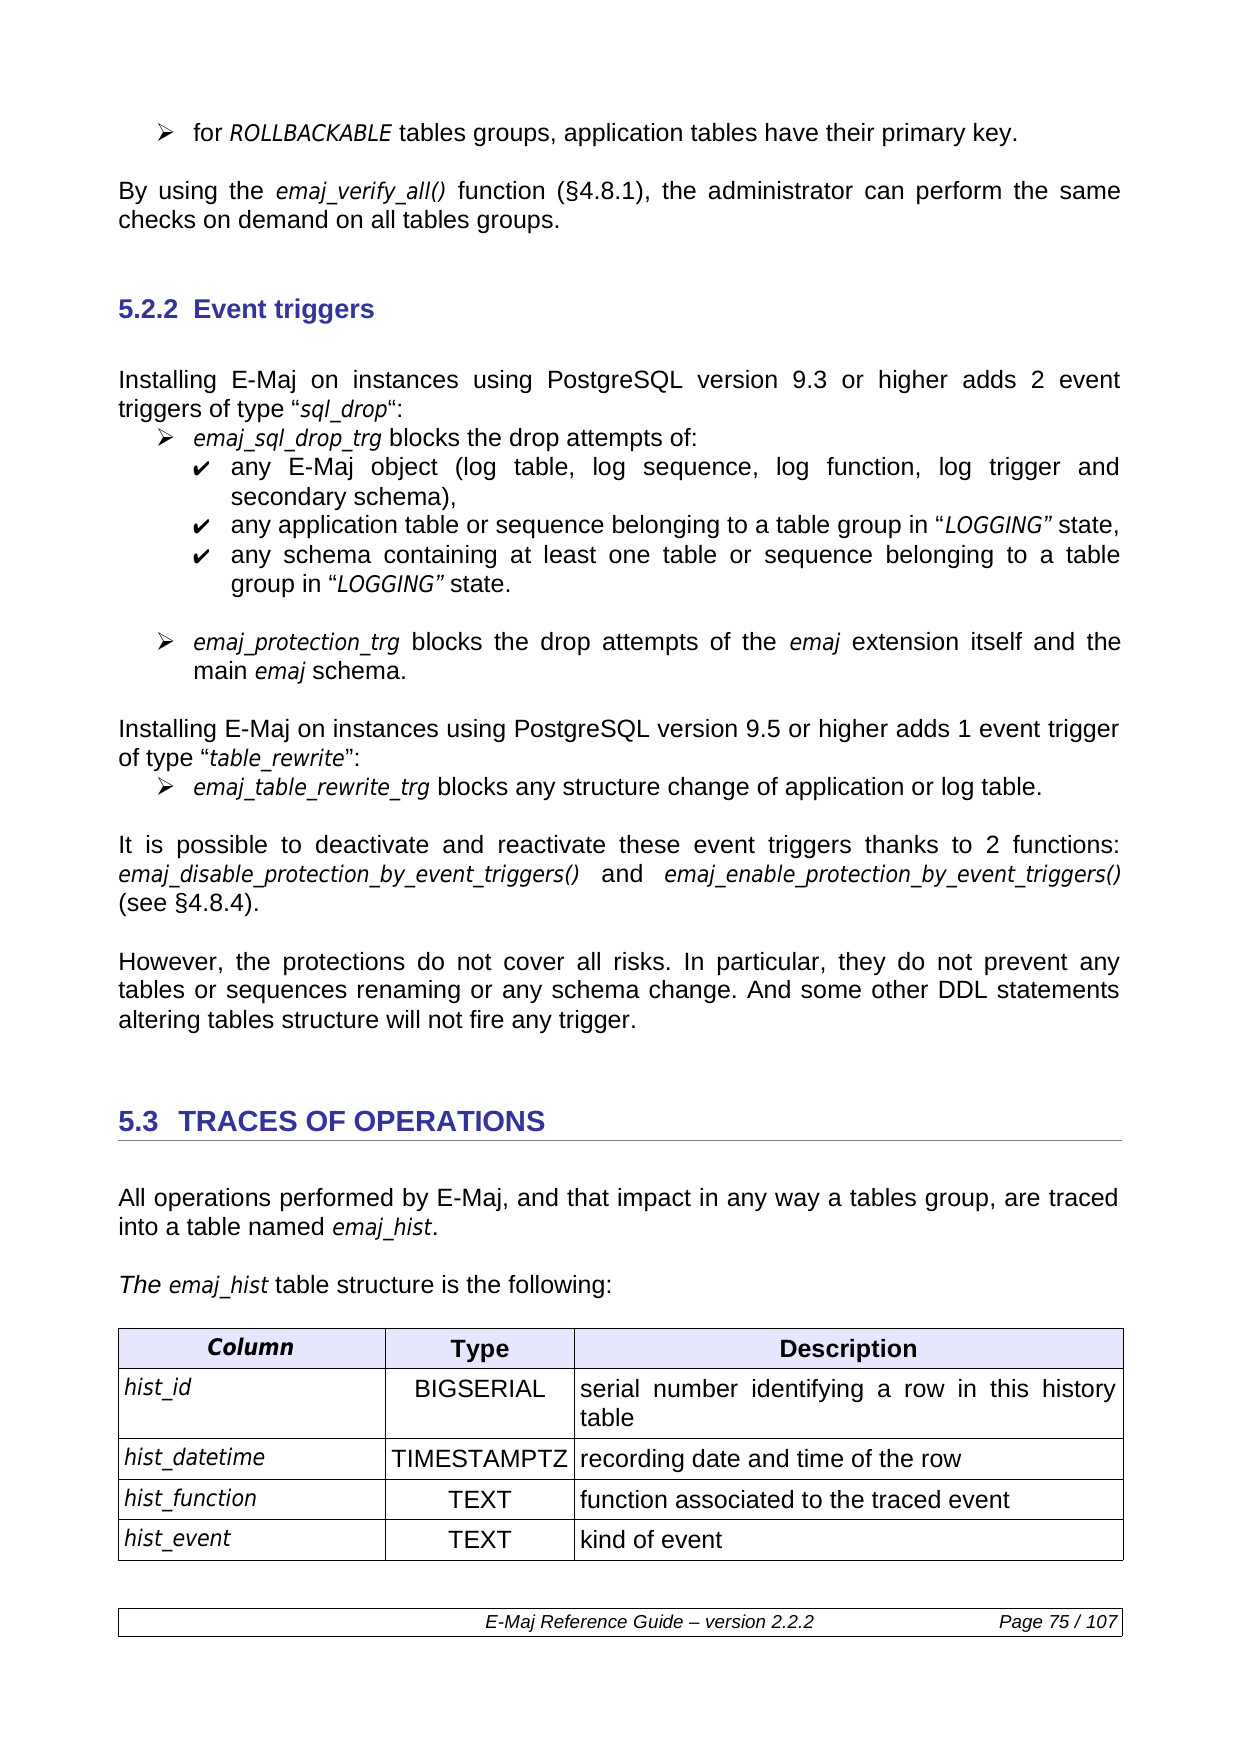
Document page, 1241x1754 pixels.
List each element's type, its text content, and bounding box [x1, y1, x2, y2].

list any schema containing at least one table or sequence belonging to a table group in “LOGGING” state. [193, 539, 1122, 598]
subtitle Event triggers [118, 292, 1122, 323]
list emaj_sql_drop_trg blocks the drop attempts of: [156, 423, 1122, 452]
table_cell function associated to the traced event [575, 1480, 1123, 1519]
text Installing E-Maj on instances using PostgreSQL version 9.5 or higher adds 1 event trigger of type “table_rewrite”: [118, 714, 1122, 772]
table_header Column [119, 1329, 385, 1368]
text Installing E-Maj on instances using PostgreSQL version 9.3 or higher adds 2 event triggers of type “sql_drop“: [118, 365, 1122, 423]
text All operations performed by E-Maj, and that impact in any way a tables group, are traced into a table named emaj_hist. [118, 1182, 1122, 1241]
table_cell hist_datetime [119, 1439, 385, 1479]
text However, the protections do not cover all risks. In particular, they do not prevent any tables or sequences renaming or any schema change. And some other DDL statements altering tables structure will not fire any trigger. [118, 946, 1122, 1033]
table_header Description [575, 1329, 1123, 1368]
table_cell TIMESTAMPTZ [386, 1439, 574, 1479]
table_header Type [386, 1329, 574, 1368]
table_cell hist_id [119, 1369, 385, 1438]
text By using the emaj_verify_all() function (§4.8.1), the administrator can perform the same checks on demand on all tables groups. [118, 176, 1122, 234]
table_cell serial number identifying a row in this history table [575, 1369, 1123, 1438]
table_cell kind of event [575, 1520, 1123, 1560]
table_cell hist_function [119, 1480, 385, 1519]
table_cell TEXT [386, 1480, 574, 1519]
table_cell recording date and time of the row [575, 1439, 1123, 1479]
list any E-Maj object (log table, log sequence, log function, log trigger and secondary schema), [193, 452, 1122, 510]
table_cell TEXT [386, 1520, 574, 1560]
list emaj_protection_trg blocks the drop attempts of the emaj extension itself and the main emaj schema. [156, 627, 1122, 685]
table_cell hist_event [119, 1520, 385, 1560]
list emaj_table_rewrite_trg blocks any structure change of application or log table. [156, 772, 1122, 801]
text The emaj_hist table structure is the following: [118, 1269, 1122, 1299]
subtitle Traces of operations [118, 1104, 1122, 1140]
text It is possible to deactivate and reactivate these event triggers thanks to 2 functions: emaj_disable_protection_by_event_triggers() and emaj_enable_protection_by_event_triggers() (see §4.8.4). [118, 830, 1122, 917]
list any application table or sequence belonging to a table group in “LOGGING” state, [193, 510, 1122, 539]
list for ROLLBACKABLE tables groups, application tables have their primary key. [156, 118, 1122, 147]
table_cell BIGSERIAL [386, 1369, 574, 1438]
